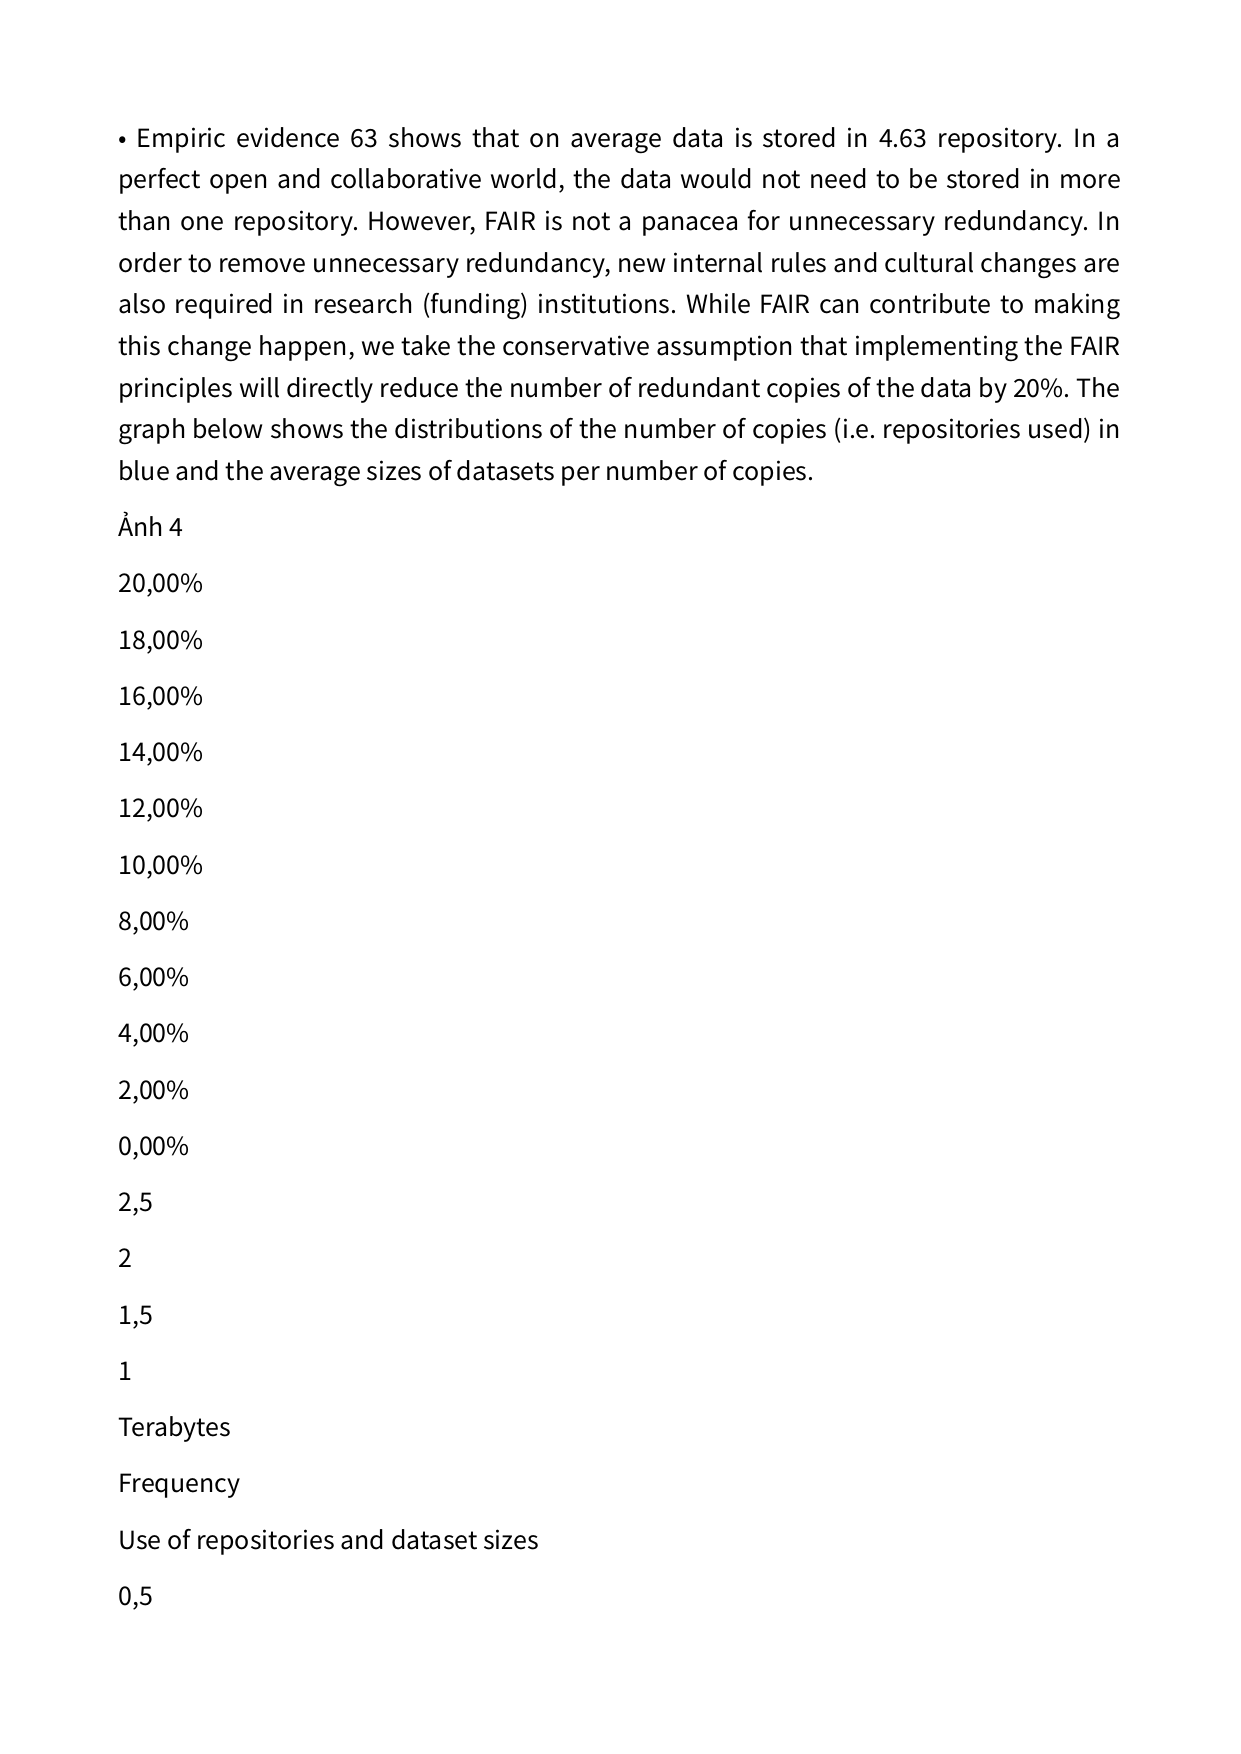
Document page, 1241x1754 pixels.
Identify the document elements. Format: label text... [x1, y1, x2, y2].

text 14,00% [118, 733, 1122, 769]
text 2 [118, 1239, 1122, 1275]
text 0,5 [118, 1576, 1122, 1613]
text 2,5 [118, 1183, 1122, 1219]
text 18,00% [118, 620, 1122, 656]
text Use of repositories and dataset sizes [118, 1520, 1122, 1556]
text 12,00% [118, 789, 1122, 825]
text 20,00% [118, 564, 1122, 600]
text Frequency [118, 1464, 1122, 1500]
text 0,00% [118, 1126, 1122, 1163]
text 2,00% [118, 1070, 1122, 1106]
text 8,00% [118, 901, 1122, 938]
text Terabytes [118, 1408, 1122, 1444]
text 4,00% [118, 1014, 1122, 1050]
text 6,00% [118, 958, 1122, 994]
text 1 [118, 1351, 1122, 1388]
text 16,00% [118, 676, 1122, 713]
text 10,00% [118, 845, 1122, 881]
text 1,5 [118, 1295, 1122, 1331]
text • Empiric evidence 63 shows that on average data is stored in 4.63 repository. In a perfect open and collaborative world, the data would not need to be stored in more than one repository. However, FAIR is not a panacea for unnecessary redundancy. In order to remove unnecessary redundancy, new internal rules and cultural changes are also required in research (funding) institutions. While FAIR can contribute to making this change happen, we take the conservative assumption that implementing the FAIR principles will directly reduce the number of redundant copies of the data by 20%. The graph below shows the distributions of the number of copies (i.e. repositories used) in blue and the average sizes of datasets per number of copies. [118, 118, 1122, 488]
text Ảnh 4 [118, 508, 1122, 544]
